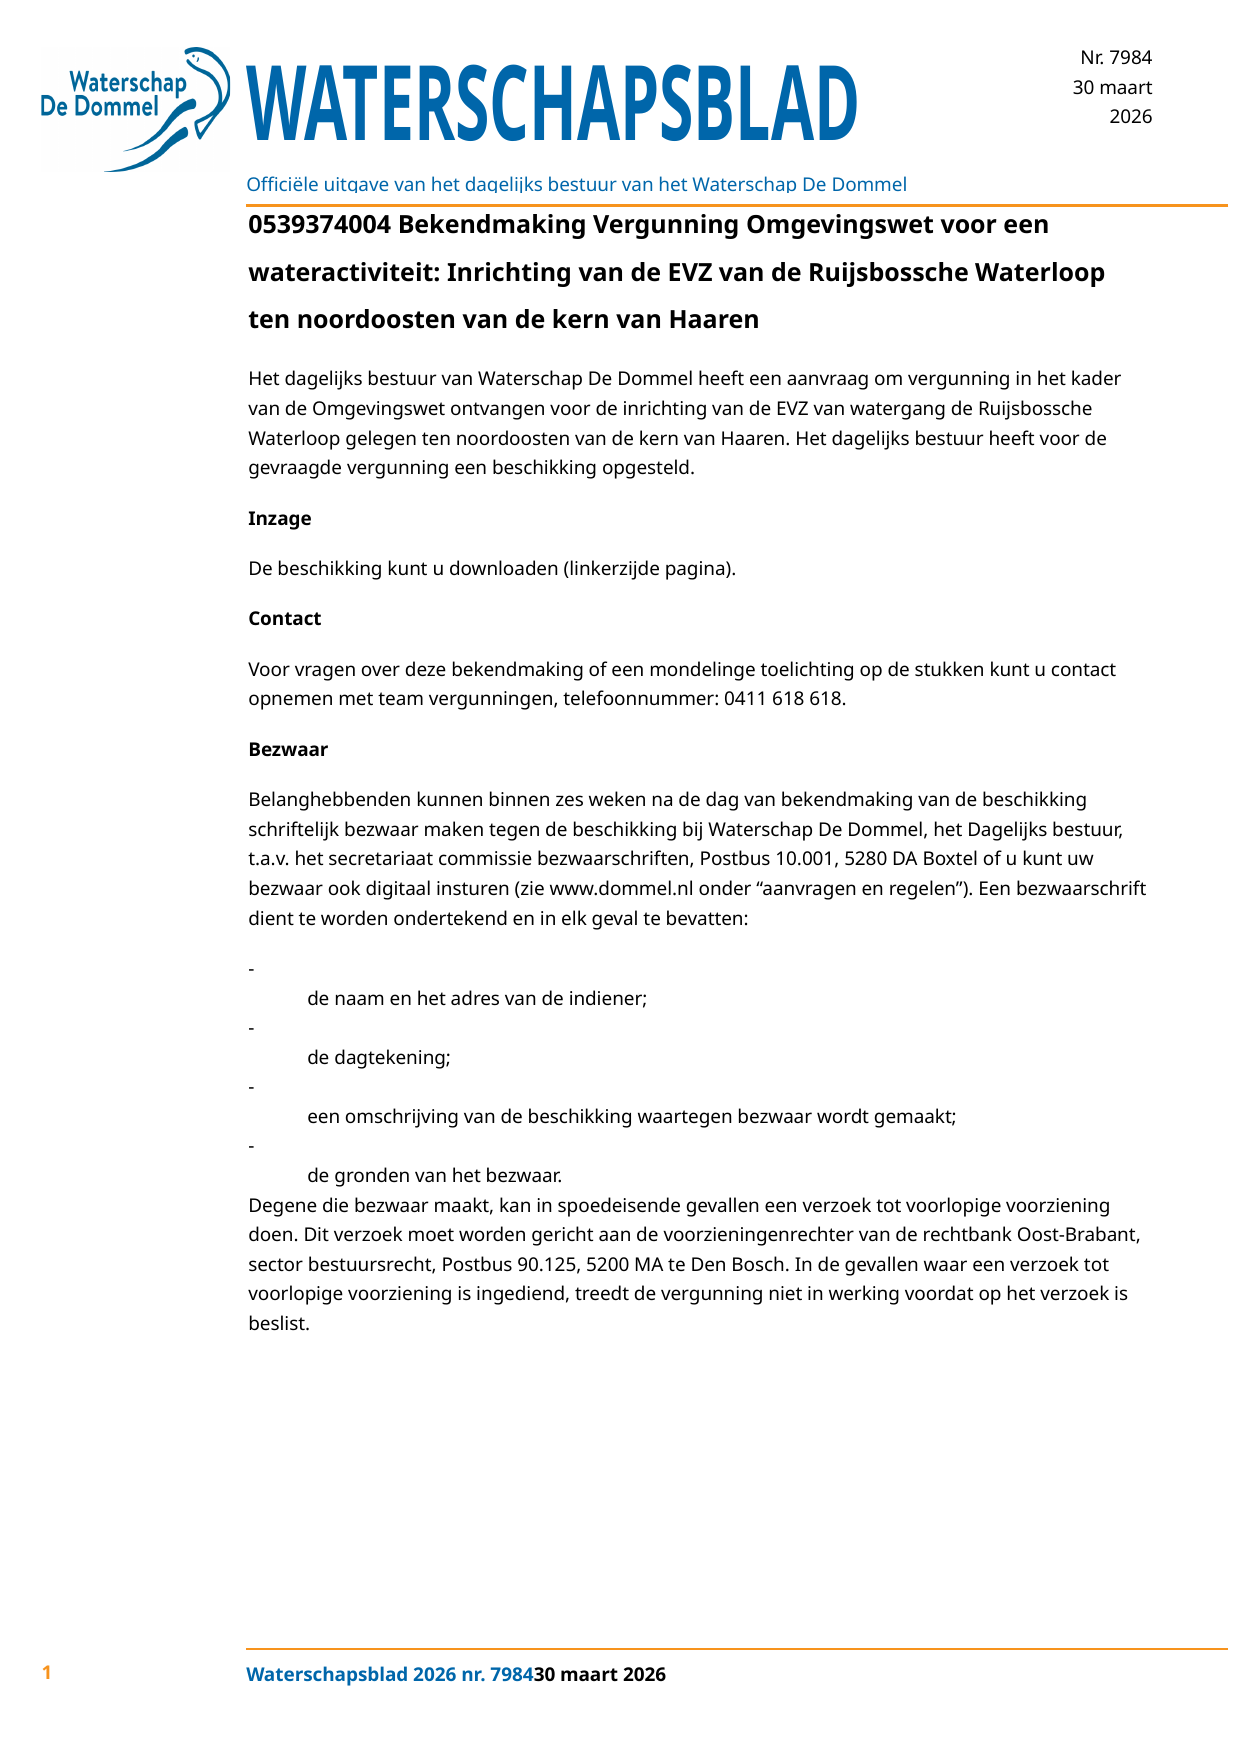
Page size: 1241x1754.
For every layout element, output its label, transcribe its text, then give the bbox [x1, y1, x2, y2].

text Inzage [248, 505, 1152, 530]
text Belanghebbenden kunnen binnen zes weken na de dag van bekendmaking van de beschikking schriftelijk bezwaar maken tegen de beschikking bij Waterschap De Dommel, het Dagelijks bestuur, t.a.v. het secretariaat commissie bezwaarschriften, Postbus 10.001, 5280 DA Boxtel of u kunt uw bezwaar ook digitaal insturen (zie www.dommel.nl onder “aanvragen en regelen”). Een bezwaarschrift dient te worden ondertekend en in elk geval te bevatten: [248, 786, 1152, 930]
text Het dagelijks bestuur van Waterschap De Dommel heeft een aanvraag om vergunning in het kader van de Omgevingswet ontvangen voor de inrichting van de EVZ van watergang de Ruijsbossche Waterloop gelegen ten noordoosten van de kern van Haaren. Het dagelijks bestuur heeft voor de gevraagde vergunning een beschikking opgesteld. [248, 366, 1152, 480]
text Bezwaar [248, 736, 1152, 762]
list de gronden van het bezwaar. [248, 1162, 1152, 1188]
text 0539374004 Bekendmaking Vergunning Omgevingswet voor een wateractiviteit: Inrichting van de EVZ van de Ruijsbossche Waterloop ten noordoosten van de kern van Haaren [248, 207, 1152, 336]
picture [198, 118, 210, 131]
picture [45, 99, 51, 111]
text Contact [248, 606, 1152, 631]
picture [41, 47, 231, 172]
list de dagtekening; [248, 1044, 1152, 1069]
picture [204, 47, 231, 76]
text Degene die bezwaar maakt, kan in spoedeisende gevallen een verzoek tot voorlopige voorziening doen. Dit verzoek moet worden gericht aan de voorzieningenrechter van de rechtbank Oost-Brabant, sector bestuursrecht, Postbus 90.125, 5200 MA te Den Bosch. In de gevallen waar een verzoek tot voorlopige voorziening is ingediend, treedt de vergunning niet in werking voordat op het verzoek is beslist. [248, 1192, 1152, 1336]
text De beschikking kunt u downloaden (linkerzijde pagina). [248, 555, 1152, 581]
list de naam en het adres van de indiener; [248, 985, 1152, 1010]
list een omschrijving van de beschikking waartegen bezwaar wordt gemaakt; [248, 1103, 1152, 1129]
text Voor vragen over deze bekendmaking of een mondelinge toelichting op de stukken kunt u contact opnemen met team vergunningen, telefoonnummer: 0411 618 618. [248, 656, 1152, 711]
